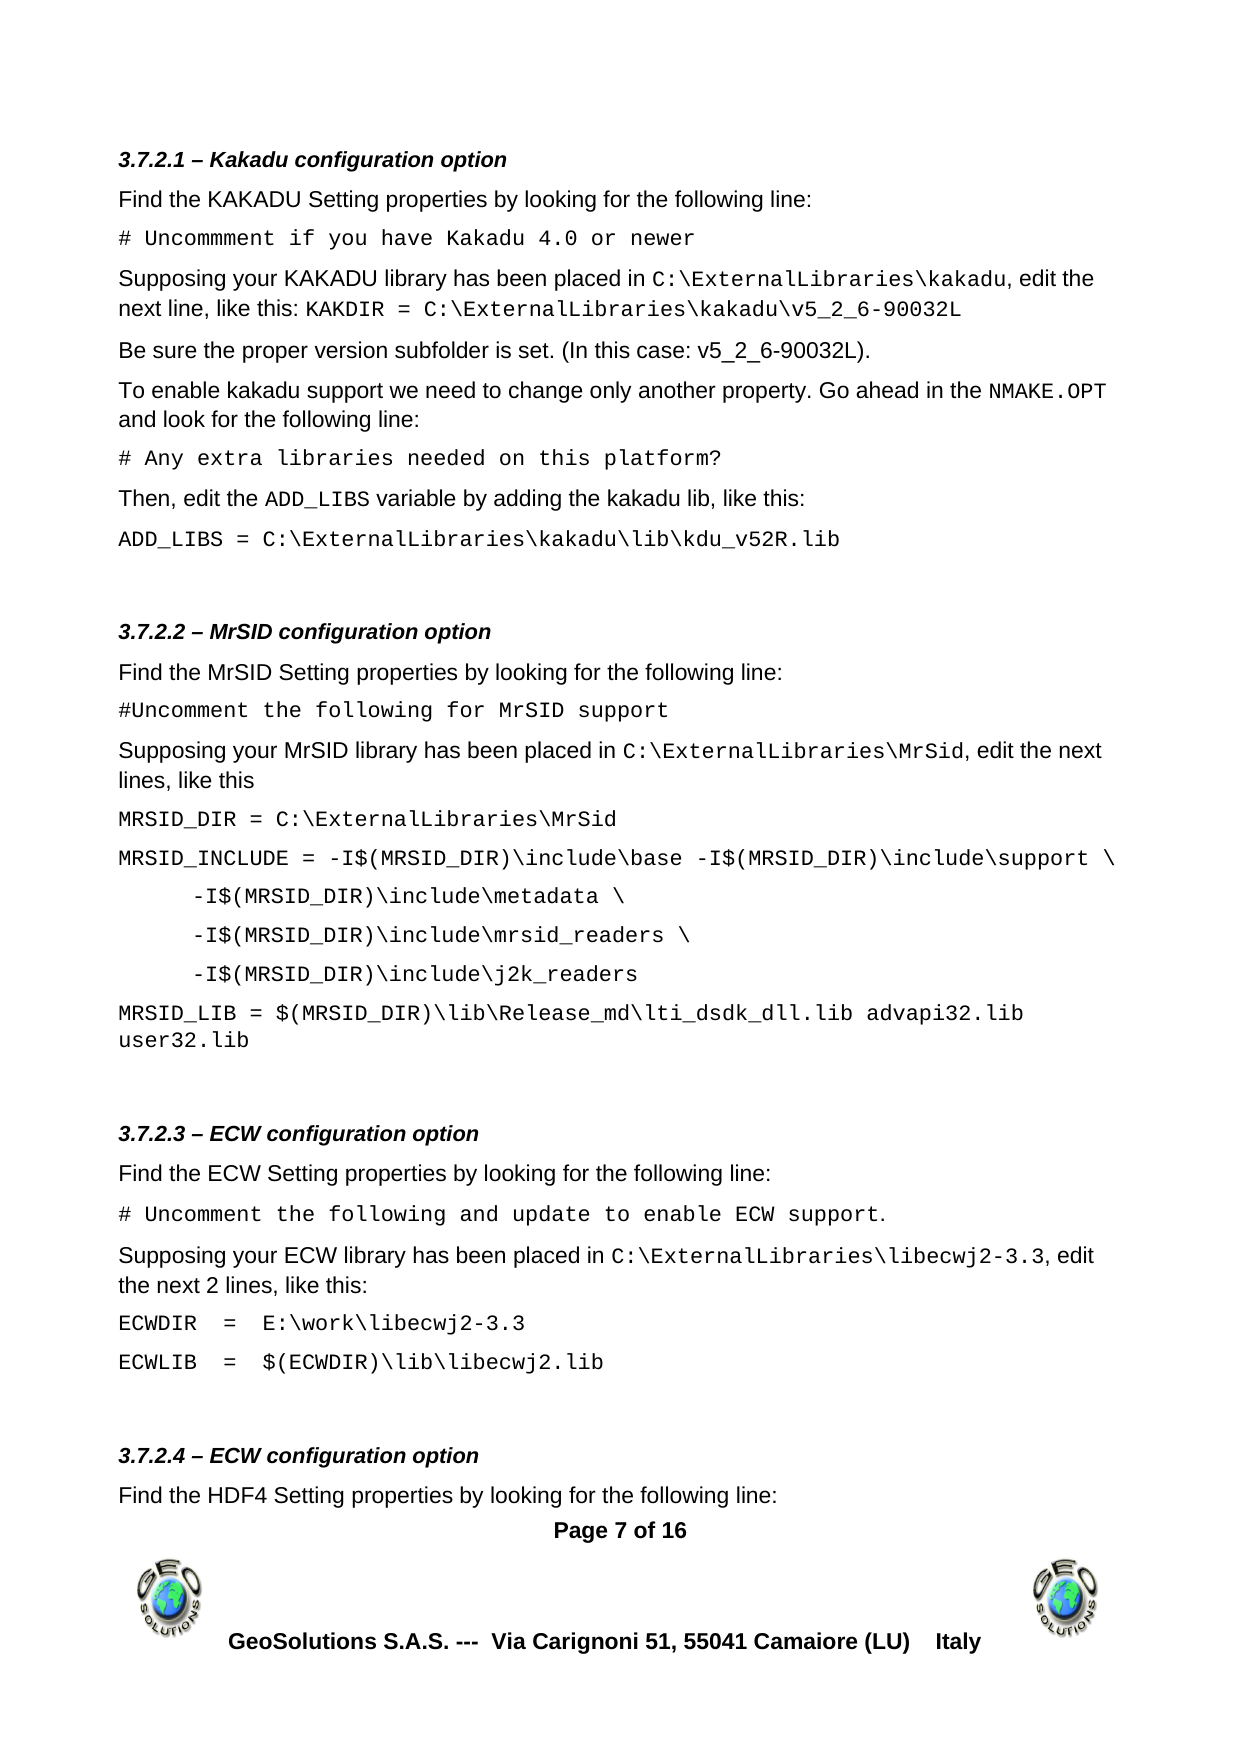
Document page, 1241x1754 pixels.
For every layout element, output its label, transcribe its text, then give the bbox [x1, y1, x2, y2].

text -I$(MRSID_DIR)\include\mrsid_readers \ [118, 924, 1122, 949]
picture [1030, 1552, 1101, 1641]
text ECWLIB = $(ECWDIR)\lib\libecwj2.lib [118, 1351, 1122, 1376]
text MRSID_DIR = C:\ExternalLibraries\MrSid [118, 808, 1122, 832]
text # Uncomment the following and update to enable ECW support. [118, 1201, 1122, 1228]
text ADD_LIBS = C:\ExternalLibraries\kakadu\lib\kdu_v52R.lib [118, 528, 1122, 552]
text MRSID_INCLUDE = -I$(MRSID_DIR)\include\base -I$(MRSID_DIR)\include\support \ [118, 847, 1122, 871]
text MRSID_LIB = $(MRSID_DIR)\lib\Release_md\lti_dsdk_dll.lib advapi32.lib user32.lib [118, 1002, 1122, 1054]
text Be sure the proper version subfolder is set. (In this case: v5_2_6-90032L). [118, 337, 1122, 363]
text Supposing your MrSID library has been placed in C:\ExternalLibraries\MrSid, edit the next lines, like this [118, 738, 1122, 793]
text -I$(MRSID_DIR)\include\j2k_readers [118, 963, 1122, 988]
text Find the HDF4 Setting properties by looking for the following line: [118, 1483, 1122, 1508]
text ECWDIR = E:\work\libecwj2-3.3 [118, 1312, 1122, 1337]
subtitle 3.7.2.2 – MrSID configuration option [118, 620, 1122, 644]
text Supposing your KAKADU library has been placed in C:\ExternalLibraries\kakadu, edit the next line, like this: KAKDIR = C:\ExternalLibraries\kakadu\v5_2_6-90032L [118, 266, 1122, 323]
text # Uncommment if you have Kakadu 4.0 or newer [118, 227, 1122, 252]
picture [134, 1552, 205, 1641]
text Find the MrSID Setting properties by looking for the following line: [118, 659, 1122, 685]
text # Any extra libraries needed on this platform? [118, 447, 1122, 472]
text Find the KAKADU Setting properties by looking for the following line: [118, 187, 1122, 213]
text #Uncomment the following for MrSID support [118, 699, 1122, 724]
subtitle 3.7.2.1 – Kakadu configuration option [118, 148, 1122, 172]
text Supposing your ECW library has been placed in C:\ExternalLibraries\libecwj2-3.3, edit the next 2 lines, like this: [118, 1243, 1122, 1298]
text Then, edit the ADD_LIBS variable by adding the kakadu lib, like this: [118, 486, 1122, 513]
subtitle 3.7.2.3 – ECW configuration option [118, 1122, 1122, 1146]
text Find the ECW Setting properties by looking for the following line: [118, 1161, 1122, 1187]
text -I$(MRSID_DIR)\include\metadata \ [118, 886, 1122, 910]
text To enable kakadu support we need to change only another property. Go ahead in the NMAKE.OPT and look for the following line: [118, 377, 1122, 433]
subtitle 3.7.2.4 – ECW configuration option [118, 1443, 1122, 1468]
